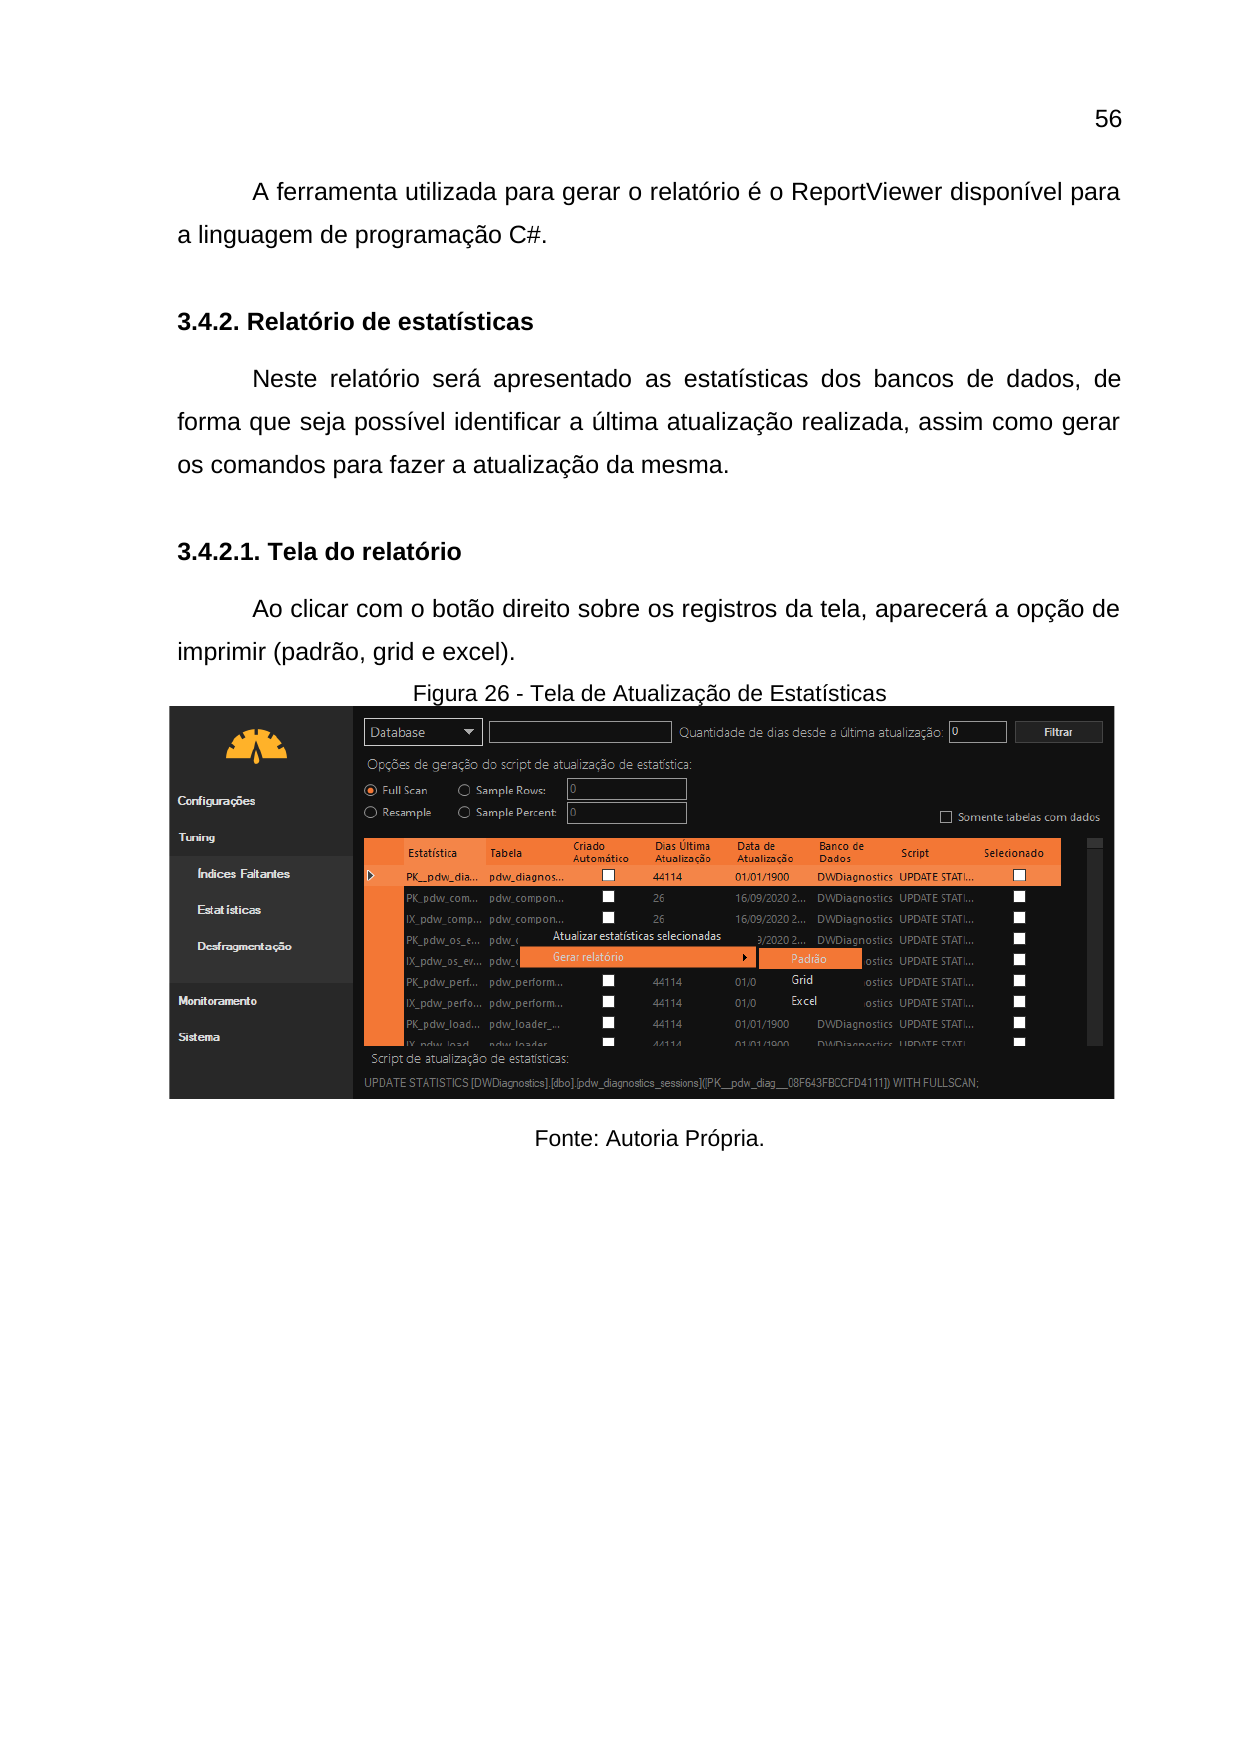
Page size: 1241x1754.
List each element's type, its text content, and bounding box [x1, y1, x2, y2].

text Ao clicar com o botão direito sobre os registros da tela, aparecerá a opção de imprimir (padrão, grid e excel). [177, 594, 1122, 666]
subtitle 3.4.2. Relatório de estatísticas [177, 306, 1122, 335]
picture [169, 706, 1115, 1099]
text Neste relatório será apresentado as estatísticas dos bancos de dados, de forma que seja possível identificar a última atualização realizada, assim como gerar os comandos para fazer a atualização da mesma. [177, 364, 1122, 479]
text Figura 26 - Tela de Atualização de Estatísticas [177, 680, 1122, 707]
text Fonte: Autoria Própria. [177, 1099, 1122, 1151]
text A ferramenta utilizada para gerar o relatório é o ReportViewer disponível para a linguagem de programação C#. [177, 177, 1122, 249]
subtitle 3.4.2.1. Tela do relatório [177, 536, 1122, 565]
